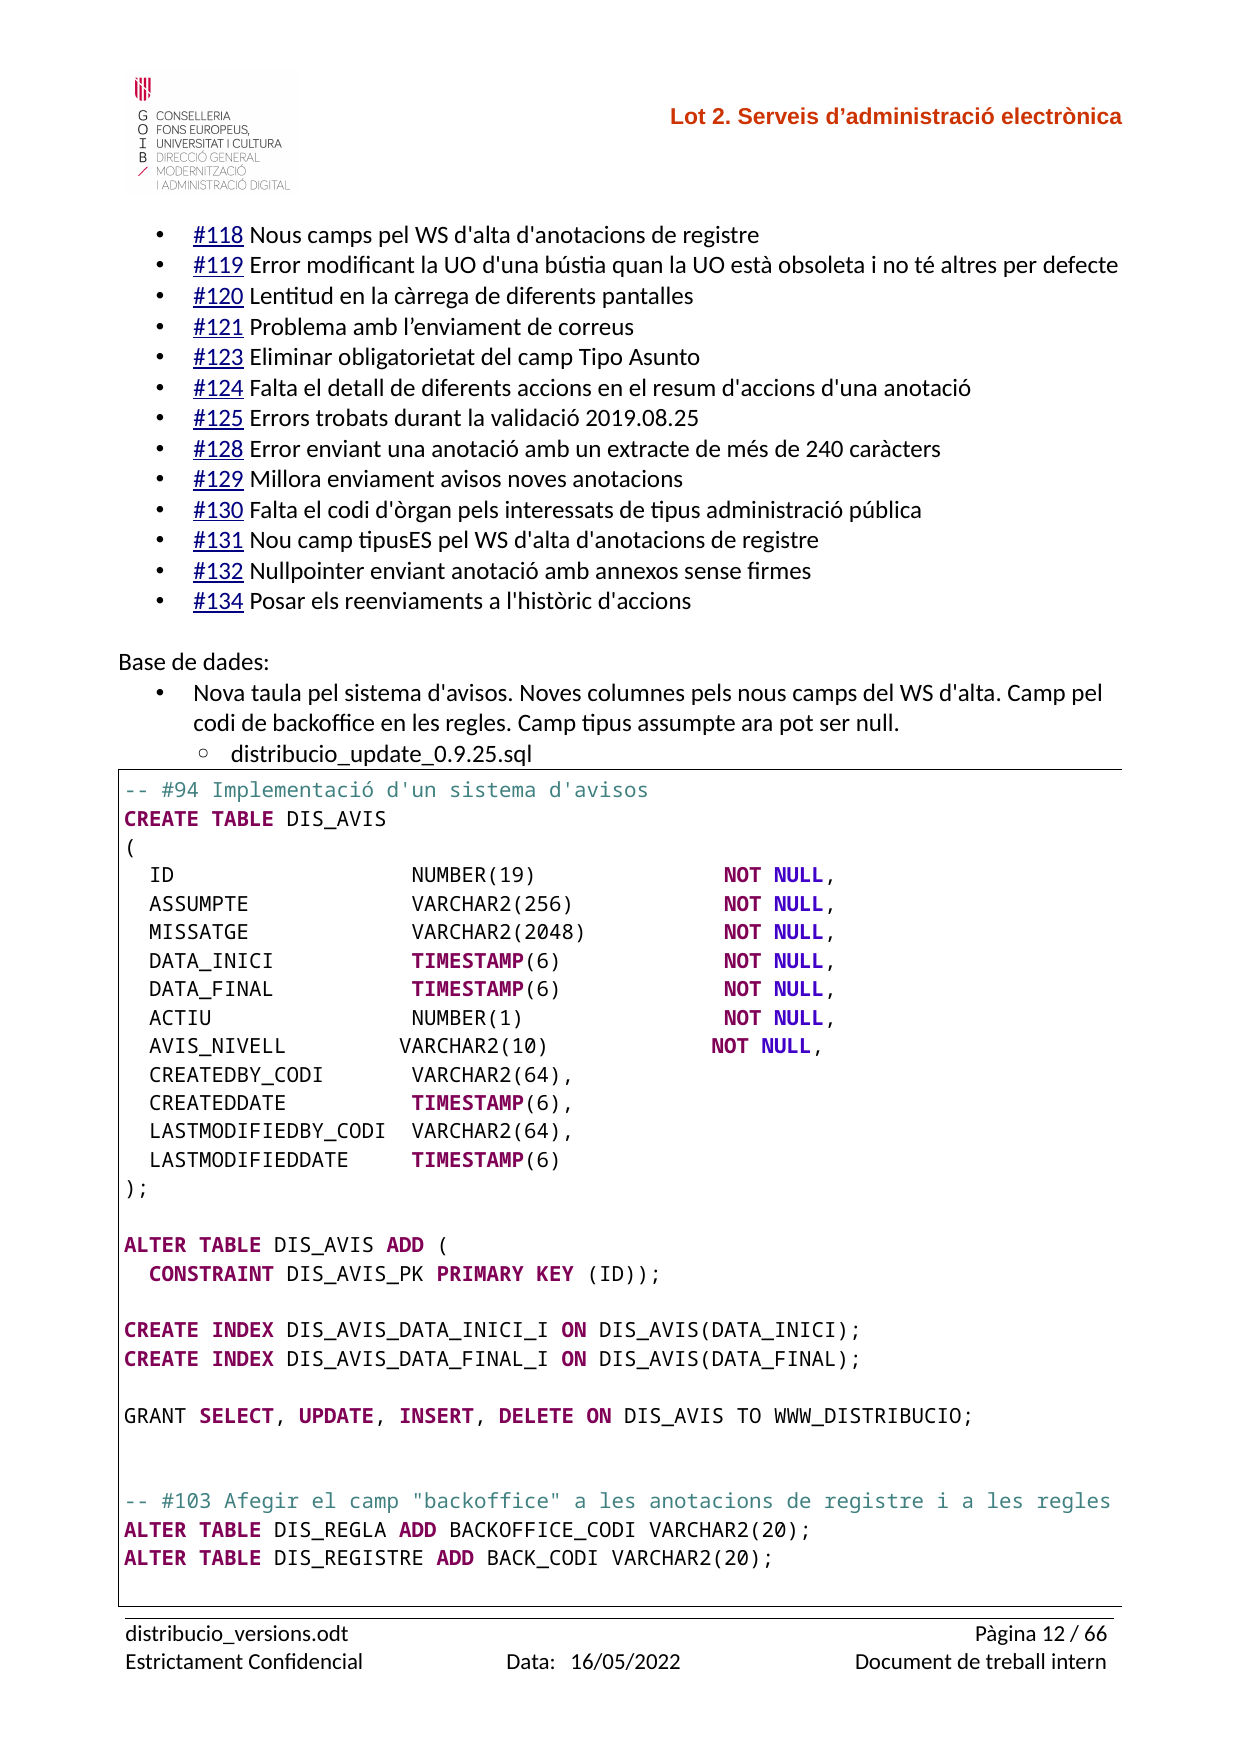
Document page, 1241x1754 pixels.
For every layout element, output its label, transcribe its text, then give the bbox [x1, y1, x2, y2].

table_header -- #94 Implementació d'un sistema d'avisos CREATE TABLE DIS_AVIS ( ID NUMBER(19) NOT NULL, ASSUMPTE VARCHAR2(256) NOT NULL, MISSATGE VARCHAR2(2048) NOT NULL, DATA_INICI TIMESTAMP(6) NOT NULL, DATA_FINAL TIMESTAMP(6) NOT NULL, ACTIU NUMBER(1) NOT NULL, AVIS_NIVELL VARCHAR2(10) NOT NULL, CREATEDBY_CODI VARCHAR2(64), CREATEDDATE TIMESTAMP(6), LASTMODIFIEDBY_CODI VARCHAR2(64), LASTMODIFIEDDATE TIMESTAMP(6) ); ALTER TABLE DIS_AVIS ADD ( CONSTRAINT DIS_AVIS_PK PRIMARY KEY (ID)); CREATE INDEX DIS_AVIS_DATA_INICI_I ON DIS_AVIS(DATA_INICI); CREATE INDEX DIS_AVIS_DATA_FINAL_I ON DIS_AVIS(DATA_FINAL); GRANT SELECT, UPDATE, INSERT, DELETE ON DIS_AVIS TO WWW_DISTRIBUCIO; -- #103 Afegir el camp "backoffice" a les anotacions de registre i a les regles ALTER TABLE DIS_REGLA ADD BACKOFFICE_CODI VARCHAR2(20); ALTER TABLE DIS_REGISTRE ADD BACK_CODI VARCHAR2(20); [119, 770, 1122, 1606]
list #121 Problema amb l’enviament de correus [156, 311, 1122, 341]
list #123 Eliminar obligatorietat del camp Tipo Asunto [156, 341, 1122, 372]
list #125 Errors trobats durant la validació 2019.08.25 [156, 402, 1122, 433]
list #131 Nou camp tipusES pel WS d'alta d'anotacions de registre [156, 524, 1122, 555]
list distribucio_update_0.9.25.sql [193, 738, 1122, 768]
list #124 Falta el detall de diferents accions en el resum d'accions d'una anotació [156, 372, 1122, 402]
list #134 Posar els reenviaments a l'històric d'accions [156, 585, 1122, 616]
list #130 Falta el codi d'òrgan pels interessats de tipus administració pública [156, 494, 1122, 524]
list #132 Nullpointer enviant anotació amb annexos sense firmes [156, 555, 1122, 585]
list #120 Lentitud en la càrrega de diferents pantalles [156, 280, 1122, 311]
text Base de dades: [118, 646, 1122, 677]
list #118 Nous camps pel WS d'alta d'anotacions de registre [156, 219, 1122, 250]
list #119 Error modificant la UO d'una bústia quan la UO està obsoleta i no té altres per defecte [156, 250, 1122, 280]
list #128 Error enviant una anotació amb un extracte de més de 240 caràcters [156, 433, 1122, 463]
list #129 Millora enviament avisos noves anotacions [156, 463, 1122, 494]
list Nova taula pel sistema d'avisos. Noves columnes pels nous camps del WS d'alta. Camp pel codi de backoffice en les regles. Camp tipus assumpte ara pot ser null. [156, 677, 1122, 738]
picture [126, 70, 299, 197]
